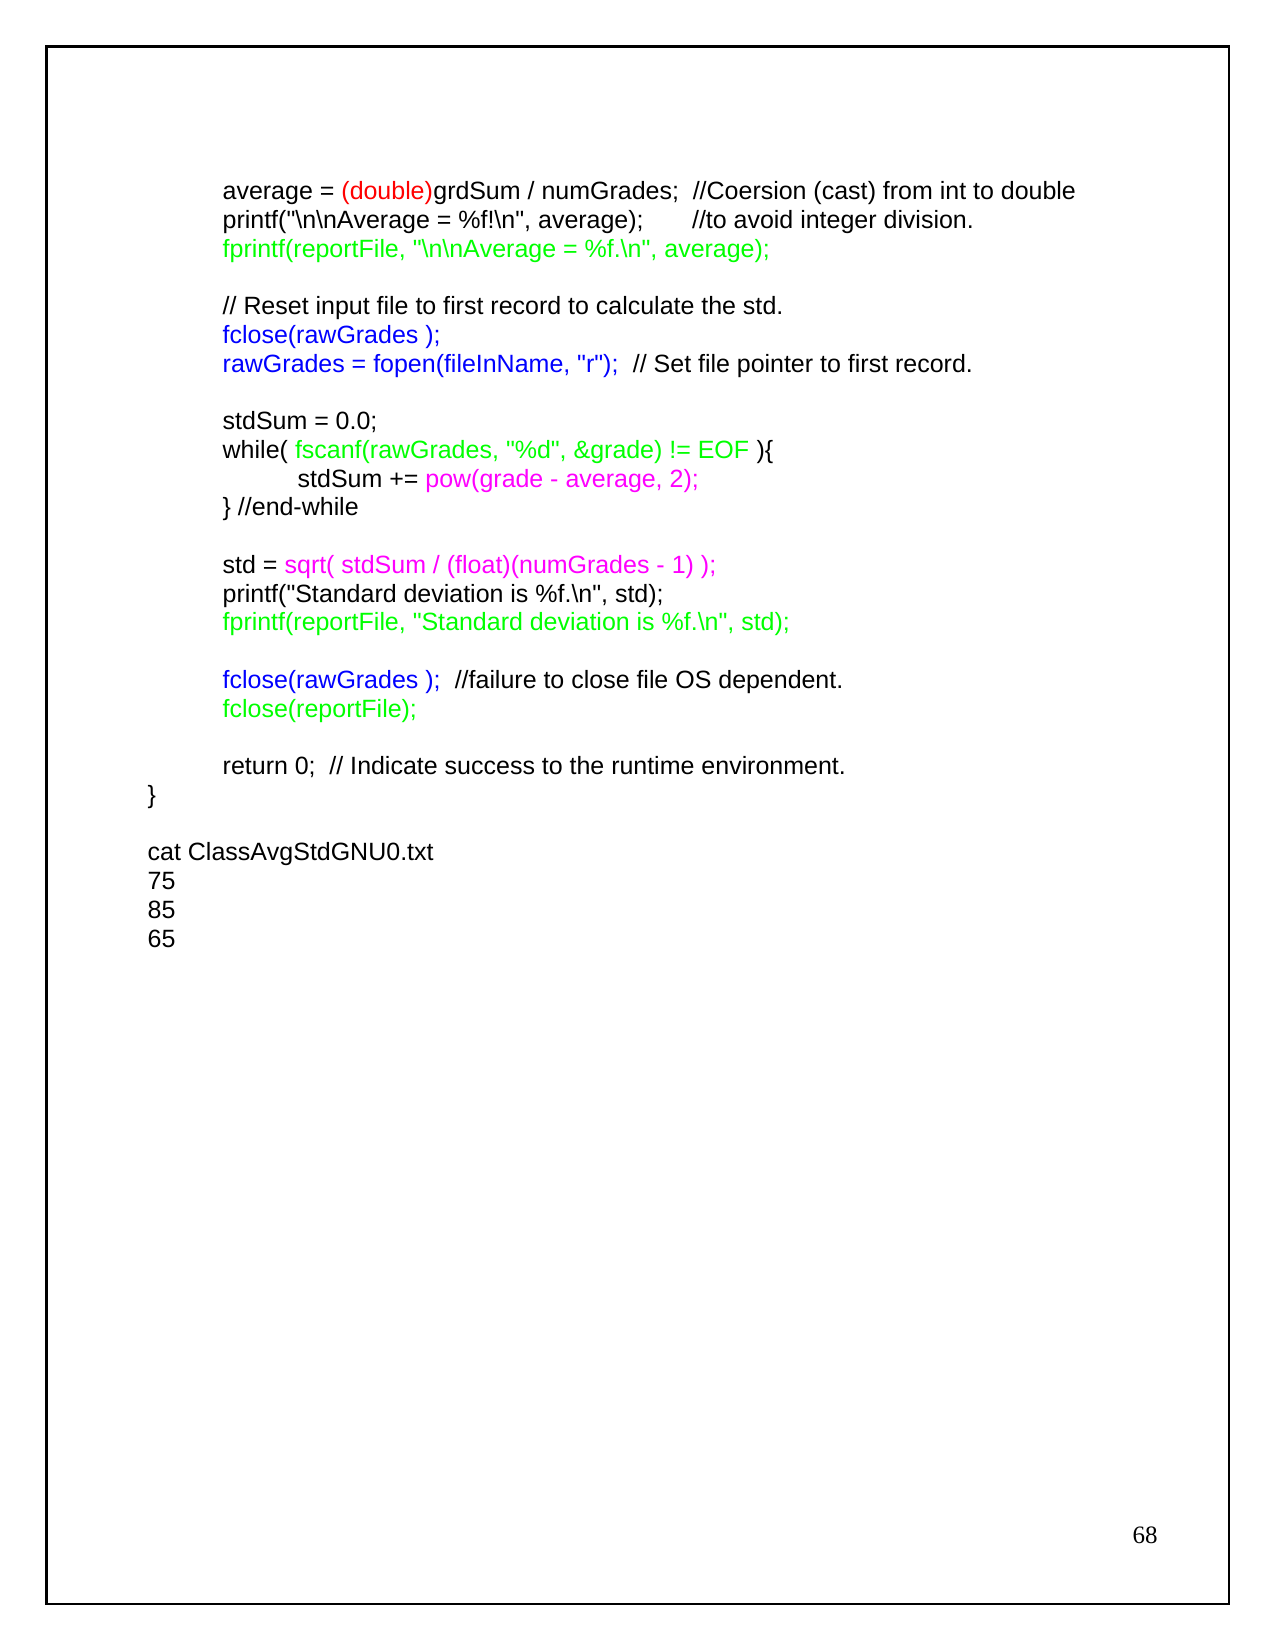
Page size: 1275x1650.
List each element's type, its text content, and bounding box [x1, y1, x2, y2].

text while( fscanf(rawGrades, "%d", &grade) != EOF ){ [147, 435, 1158, 464]
text // Reset input file to first record to calculate the std. [147, 291, 1158, 320]
text 75 [147, 866, 1158, 895]
text } //end-while [147, 492, 1158, 521]
text 85 [147, 895, 1158, 924]
text printf("\n\nAverage = %f!\n", average); //to avoid integer division. [147, 205, 1158, 234]
text average = (double)grdSum / numGrades; //Coersion (cast) from int to double [147, 176, 1158, 205]
text 65 [147, 924, 1158, 952]
text cat ClassAvgStdGNU0.txt [147, 837, 1158, 866]
text fprintf(reportFile, "\n\nAverage = %f.\n", average); [147, 234, 1158, 262]
text printf("Standard deviation is %f.\n", std); [147, 579, 1158, 607]
text fprintf(reportFile, "Standard deviation is %f.\n", std); [147, 607, 1158, 636]
text fclose(rawGrades ); [147, 320, 1158, 349]
text std = sqrt( stdSum / (float)(numGrades - 1) ); [147, 550, 1158, 579]
text return 0; // Indicate success to the runtime environment. [147, 751, 1158, 780]
text rawGrades = fopen(fileInName, "r"); // Set file pointer to first record. [147, 349, 1158, 377]
text stdSum = 0.0; [147, 406, 1158, 435]
text } [147, 780, 1158, 809]
text stdSum += pow(grade - average, 2); [147, 464, 1158, 492]
text fclose(rawGrades ); //failure to close file OS dependent. [147, 665, 1158, 694]
text fclose(reportFile); [147, 694, 1158, 722]
